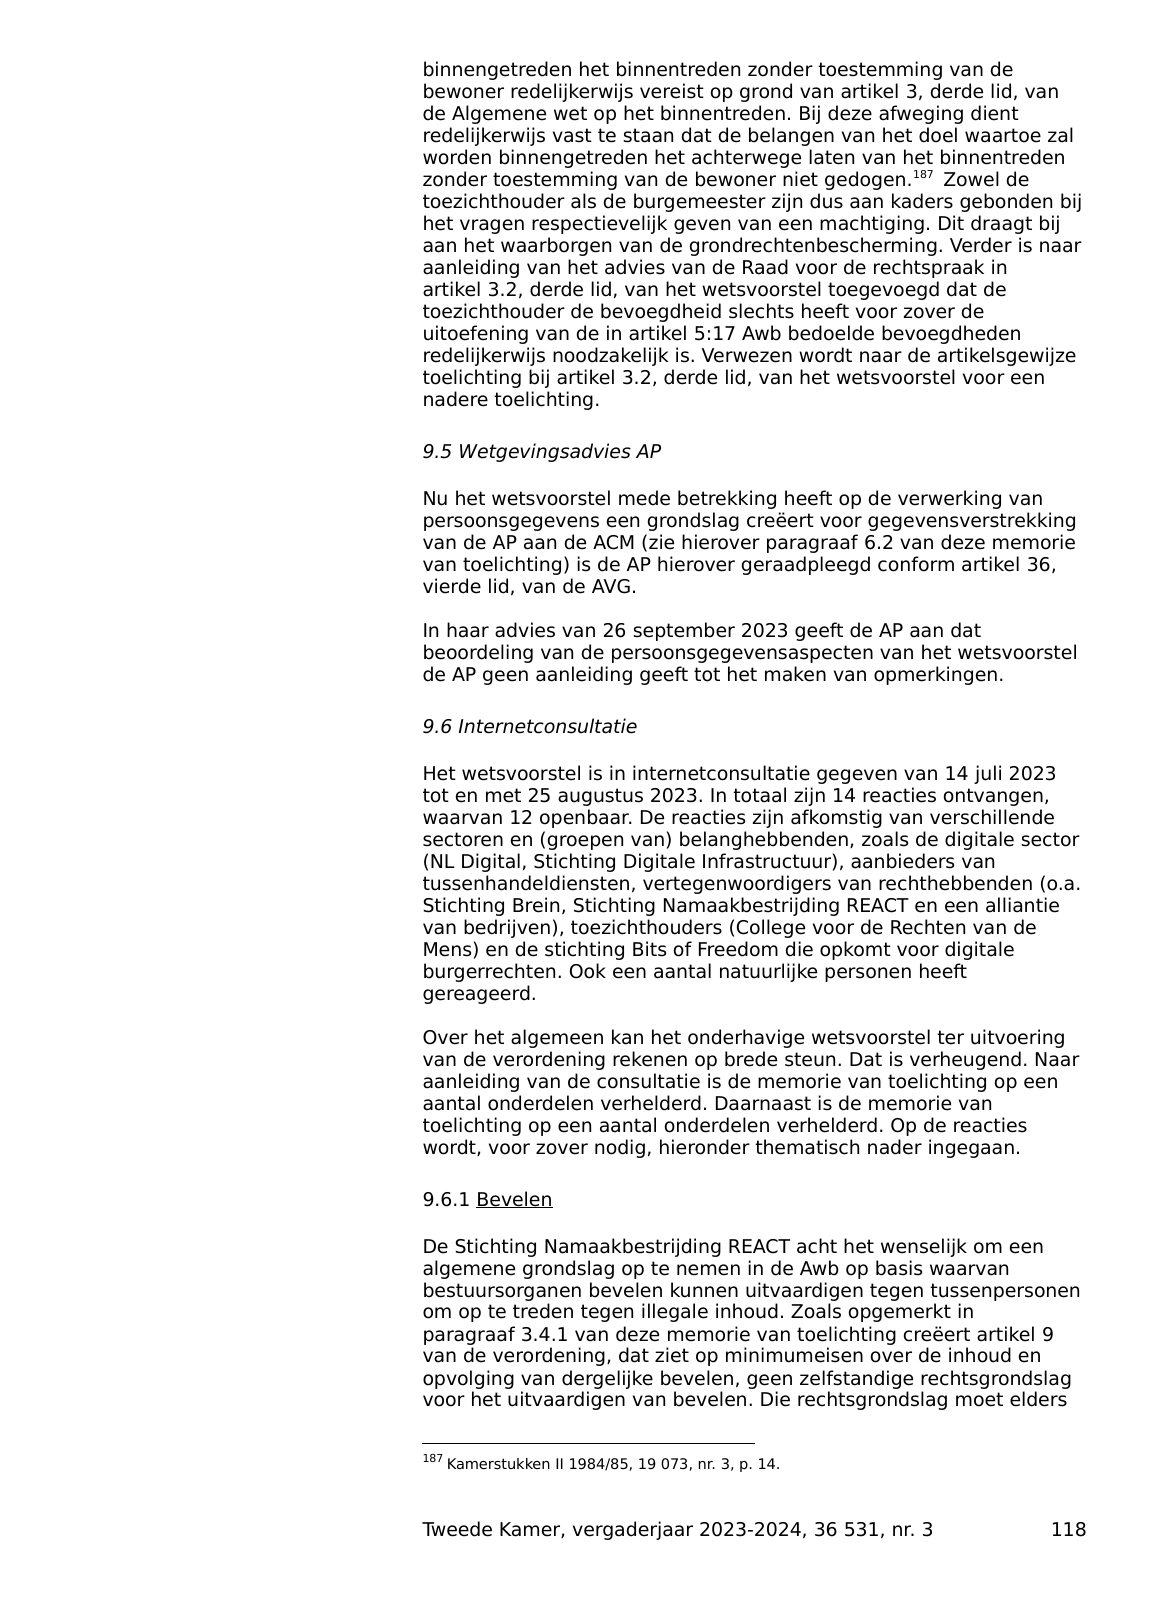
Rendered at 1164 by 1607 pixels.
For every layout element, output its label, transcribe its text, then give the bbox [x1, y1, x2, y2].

text Het wetsvoorstel is in internetconsultatie gegeven van 14 juli 2023 tot en met 25 augustus 2023. In totaal zijn 14 reacties ontvangen, waarvan 12 openbaar. De reacties zijn afkomstig van verschillende sectoren en (groepen van) belanghebbenden, zoals de digitale sector (NL Digital, Stichting Digitale Infrastructuur), aanbieders van tussenhandeldiensten, vertegenwoordigers van rechthebbenden (o.a. Stichting Brein, Stichting Namaakbestrijding REACT en een alliantie van bedrijven), toezichthouders (College voor de Rechten van de Mens) en de stichting Bits of Freedom die opkomt voor digitale burgerrechten. Ook een aantal natuurlijke personen heeft gereageerd. [422, 763, 1087, 1004]
subtitle 9.6 Internetconsultatie [422, 716, 1087, 738]
text binnengetreden het binnentreden zonder toestemming van de bewoner redelijkerwijs vereist op grond van artikel 3, derde lid, van de Algemene wet op het binnentreden. Bij deze afweging dient redelijkerwijs vast te staan dat de belangen van het doel waartoe zal worden binnengetreden het achterwege laten van het binnentreden zonder toestemming van de bewoner niet gedogen. Zowel de toezichthouder als de burgemeester zijn dus aan kaders gebonden bij het vragen respectievelijk geven van een machtiging. Dit draagt bij aan het waarborgen van de grondrechtenbescherming. Verder is naar aanleiding van het advies van de Raad voor de rechtspraak in artikel 3.2, derde lid, van het wetsvoorstel toegevoegd dat de toezichthouder de bevoegdheid slechts heeft voor zover de uitoefening van de in artikel 5:17 Awb bedoelde bevoegdheden redelijkerwijs noodzakelijk is. Verwezen wordt naar de artikelsgewijze toelichting bij artikel 3.2, derde lid, van het wetsvoorstel voor een nadere toelichting. [422, 59, 1087, 411]
text Nu het wetsvoorstel mede betrekking heeft op de verwerking van persoonsgegevens een grondslag creëert voor gegevensverstrekking van de AP aan de ACM (zie hierover paragraaf 6.2 van deze memorie van toelichting) is de AP hierover geraadpleegd conform artikel 36, vierde lid, van de AVG. [422, 488, 1087, 598]
text In haar advies van 26 september 2023 geeft de AP aan dat beoordeling van de persoonsgegevensaspecten van het wetsvoorstel de AP geen aanleiding geeft tot het maken van opmerkingen. [422, 620, 1087, 686]
text De Stichting Namaakbestrijding REACT acht het wenselijk om een algemene grondslag op te nemen in de Awb op basis waarvan bestuursorganen bevelen kunnen uitvaardigen tegen tussenpersonen om op te treden tegen illegale inhoud. Zoals opgemerkt in paragraaf 3.4.1 van deze memorie van toelichting creëert artikel 9 van de verordening, dat ziet op minimumeisen over de inhoud en opvolging van dergelijke bevelen, geen zelfstandige rechtsgrondslag voor het uitvaardigen van bevelen. Die rechtsgrondslag moet elders [422, 1236, 1087, 1411]
subtitle 9.5 Wetgevingsadvies AP [422, 441, 1087, 463]
subtitle 9.6.1 Bevelen [422, 1188, 1087, 1211]
text Kamerstukken II 1984/85, 19 073, nr. 3, p. 14. [422, 1452, 1087, 1474]
text Over het algemeen kan het onderhavige wetsvoorstel ter uitvoering van de verordening rekenen op brede steun. Dat is verheugend. Naar aanleiding van de consultatie is de memorie van toelichting op een aantal onderdelen verhelderd. Daarnaast is de memorie van toelichting op een aantal onderdelen verhelderd. Op de reacties wordt, voor zover nodig, hieronder thematisch nader ingegaan. [422, 1027, 1087, 1158]
